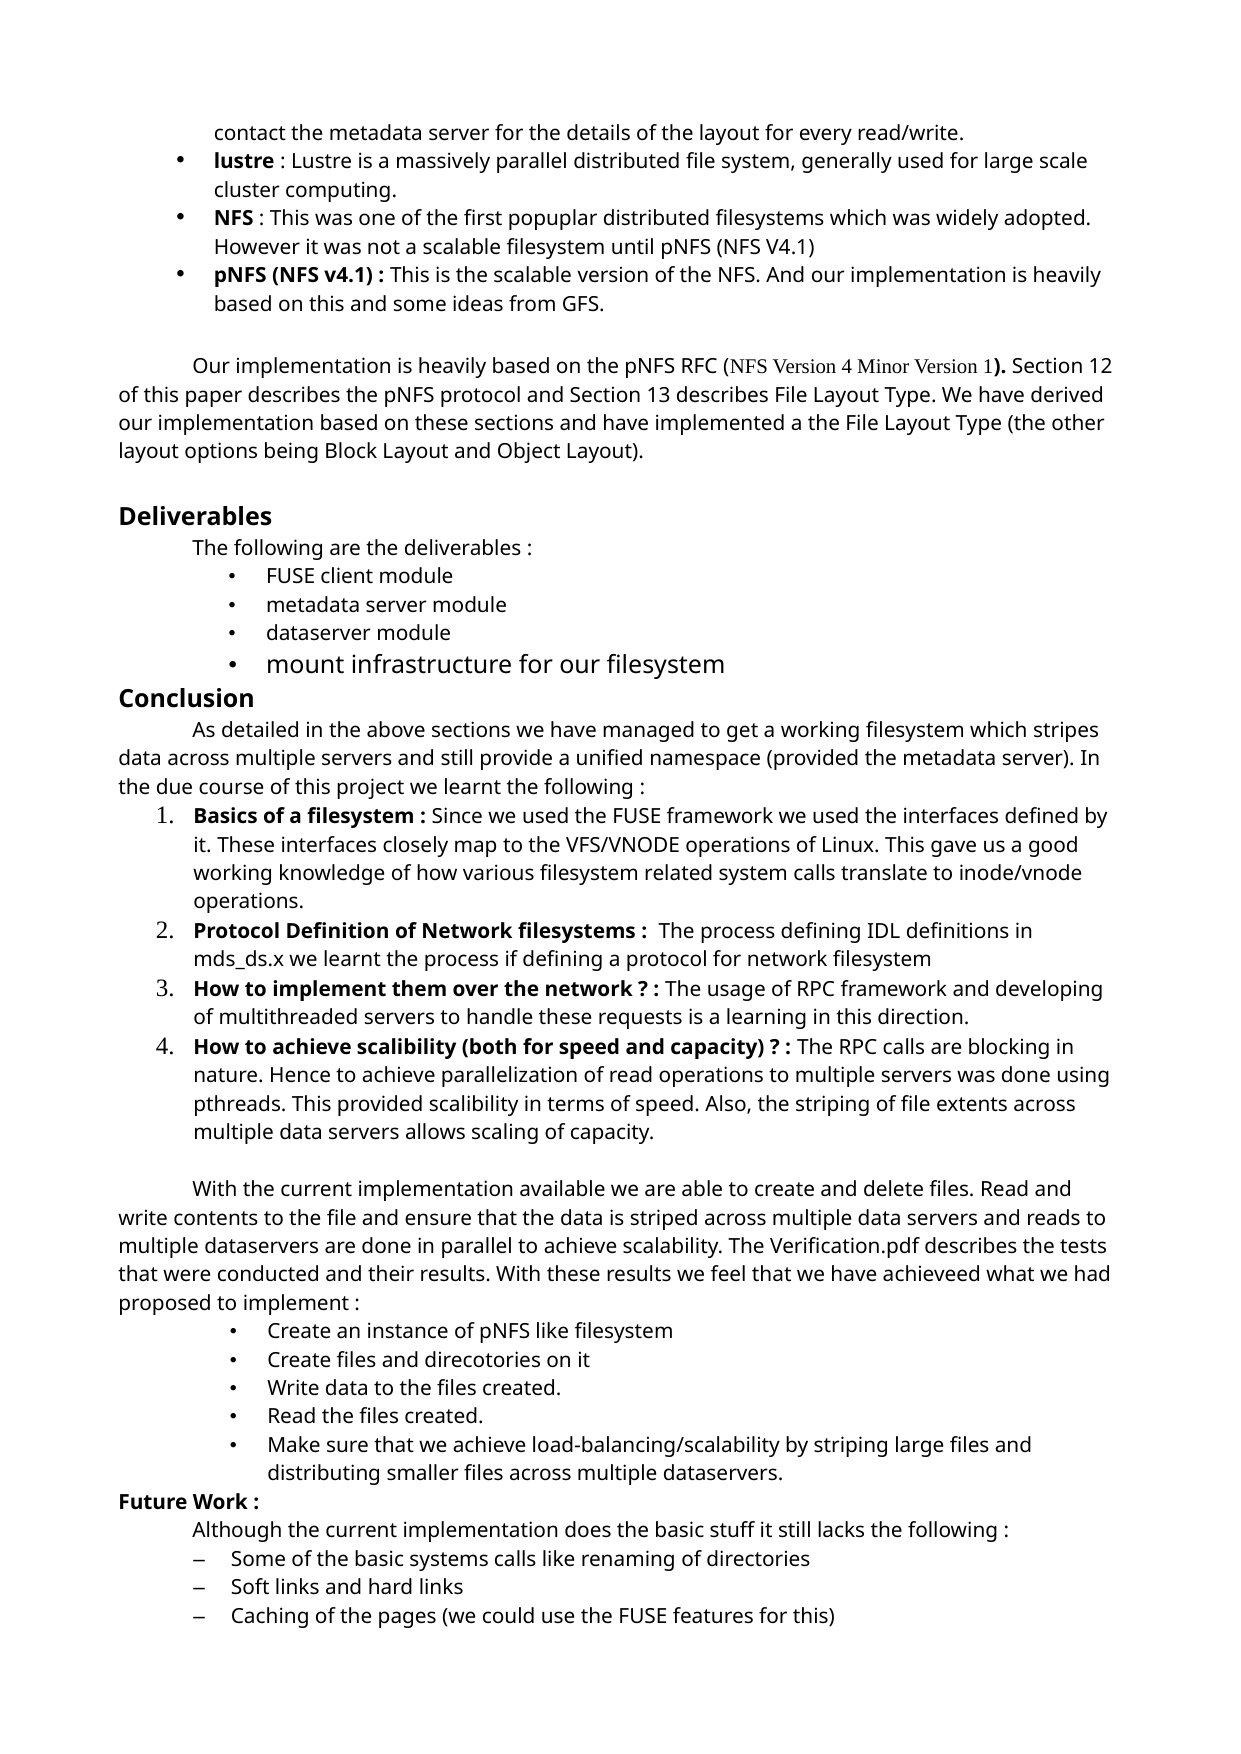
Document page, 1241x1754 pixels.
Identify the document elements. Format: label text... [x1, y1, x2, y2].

list contact the metadata server for the details of the layout for every read/write. [176, 118, 1122, 147]
text The following are the deliverables : [192, 533, 1122, 562]
text As detailed in the above sections we have managed to get a working filesystem which stripes data across multiple servers and still provide a unified namespace (provided the metadata server). In the due course of this project we learnt the following : [118, 715, 1122, 800]
list metadata server module [228, 590, 1122, 618]
list Caching of the pages (we could use the FUSE features for this) [193, 1601, 1122, 1629]
list Soft links and hard links [193, 1572, 1122, 1601]
list Create files and direcotories on it [229, 1345, 1122, 1373]
list Protocol Definition of Network filesystems : The process defining IDL definitions in mds_ds.x we learnt the process if defining a protocol for network filesystem [156, 915, 1122, 973]
list Write data to the files created. [229, 1373, 1122, 1402]
list Make sure that we achieve load-balancing/scalability by striping large files and distributing smaller files across multiple dataservers. [229, 1430, 1122, 1487]
list Some of the basic systems calls like renaming of directories [193, 1544, 1122, 1572]
text With the current implementation available we are able to create and delete files. Read and write contents to the file and ensure that the data is striped across multiple data servers and reads to multiple dataservers are done in parallel to achieve scalability. The Verification.pdf describes the tests that were conducted and their results. With these results we feel that we have achieveed what we had proposed to implement : [118, 1174, 1122, 1316]
list NFS : This was one of the first popuplar distributed filesystems which was widely adopted. However it was not a scalable filesystem until pNFS (NFS V4.1) [176, 203, 1122, 260]
list How to implement them over the network ? : The usage of RPC framework and developing of multithreaded servers to handle these requests is a learning in this direction. [156, 973, 1122, 1031]
text Our implementation is heavily based on the pNFS RFC (NFS Version 4 Minor Version 1). Section 12 of this paper describes the pNFS protocol and Section 13 describes File Layout Type. We have derived our implementation based on these sections and have implemented a the File Layout Type (the other layout options being Block Layout and Object Layout). [118, 351, 1122, 465]
list Read the files created. [229, 1402, 1122, 1430]
list Basics of a filesystem : Since we used the FUSE framework we used the interfaces defined by it. These interfaces closely map to the VFS/VNODE operations of Linux. This gave us a good working knowledge of how various filesystem related system calls translate to inode/vnode operations. [156, 800, 1122, 915]
list lustre : Lustre is a massively parallel distributed file system, generally used for large scale cluster computing. [176, 147, 1122, 203]
list How to achieve scalibility (both for speed and capacity) ? : The RPC calls are blocking in nature. Hence to achieve parallelization of read operations to multiple servers was done using pthreads. This provided scalibility in terms of speed. Also, the striping of file extents across multiple data servers allows scaling of capacity. [156, 1031, 1122, 1146]
list mount infrastructure for our filesystem [228, 647, 1122, 681]
list FUSE client module [228, 562, 1122, 590]
text Future Work : [118, 1487, 1122, 1515]
list pNFS (NFS v4.1) : This is the scalable version of the NFS. And our implementation is heavily based on this and some ideas from GFS. [176, 260, 1122, 317]
text Conclusion [118, 681, 1122, 715]
list Create an instance of pNFS like filesystem [229, 1316, 1122, 1345]
text Deliverables [118, 499, 1122, 533]
list dataserver module [228, 618, 1122, 647]
text Although the current implementation does the basic stuff it still lacks the following : [118, 1515, 1122, 1544]
